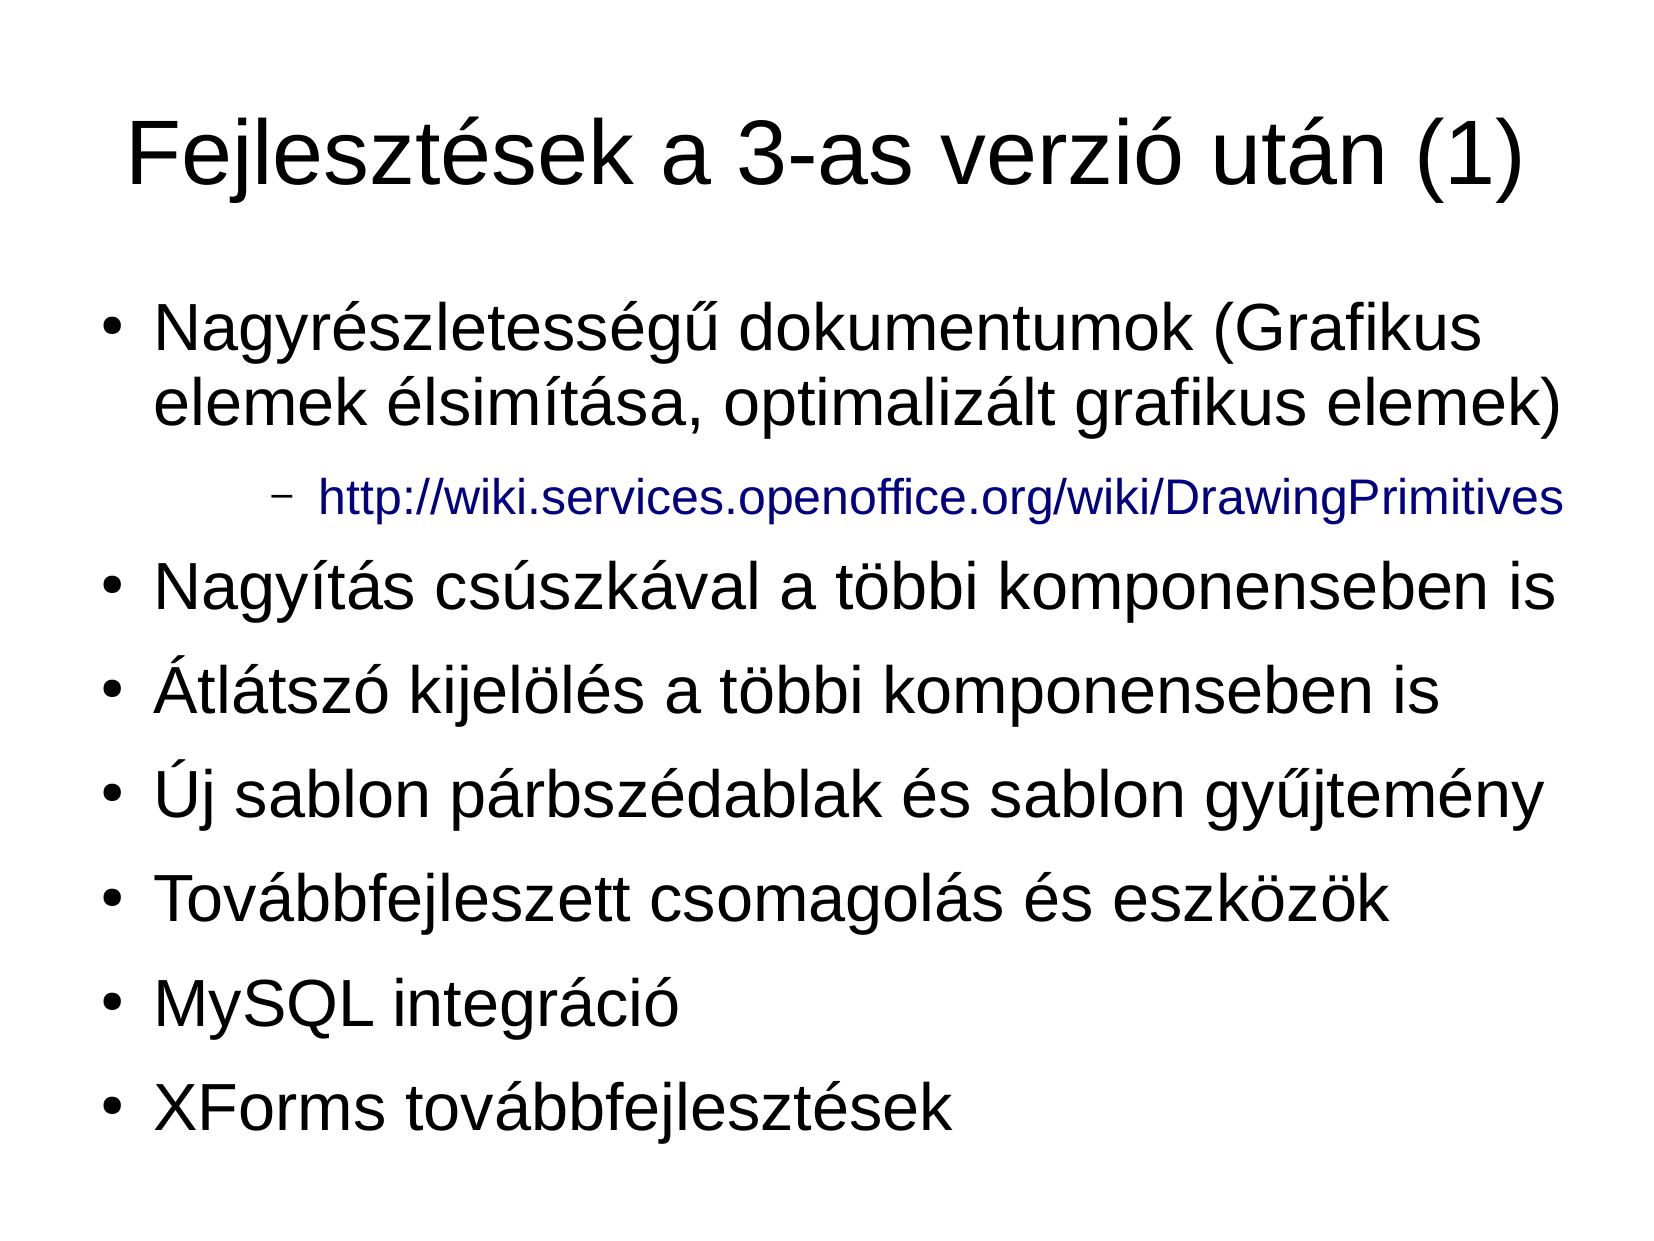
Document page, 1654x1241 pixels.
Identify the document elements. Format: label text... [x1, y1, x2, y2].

list Nagyrészletességű dokumentumok (Grafikus elemek élsimítása, optimalizált grafikus elemek) http://wiki.services.openoffice.org/wiki/DrawingPrimitives Nagyítás csúszkával a többi komponenseben is Átlátszó kijelölés a többi komponenseben is Új sablon párbszédablak és sablon gyűjtemény Továbbfejleszett csomagolás és eszközök MySQL integráció XForms továbbfejlesztések [82, 290, 1571, 1151]
title Fejlesztések a 3-as verzió után (1) [82, 56, 1571, 250]
